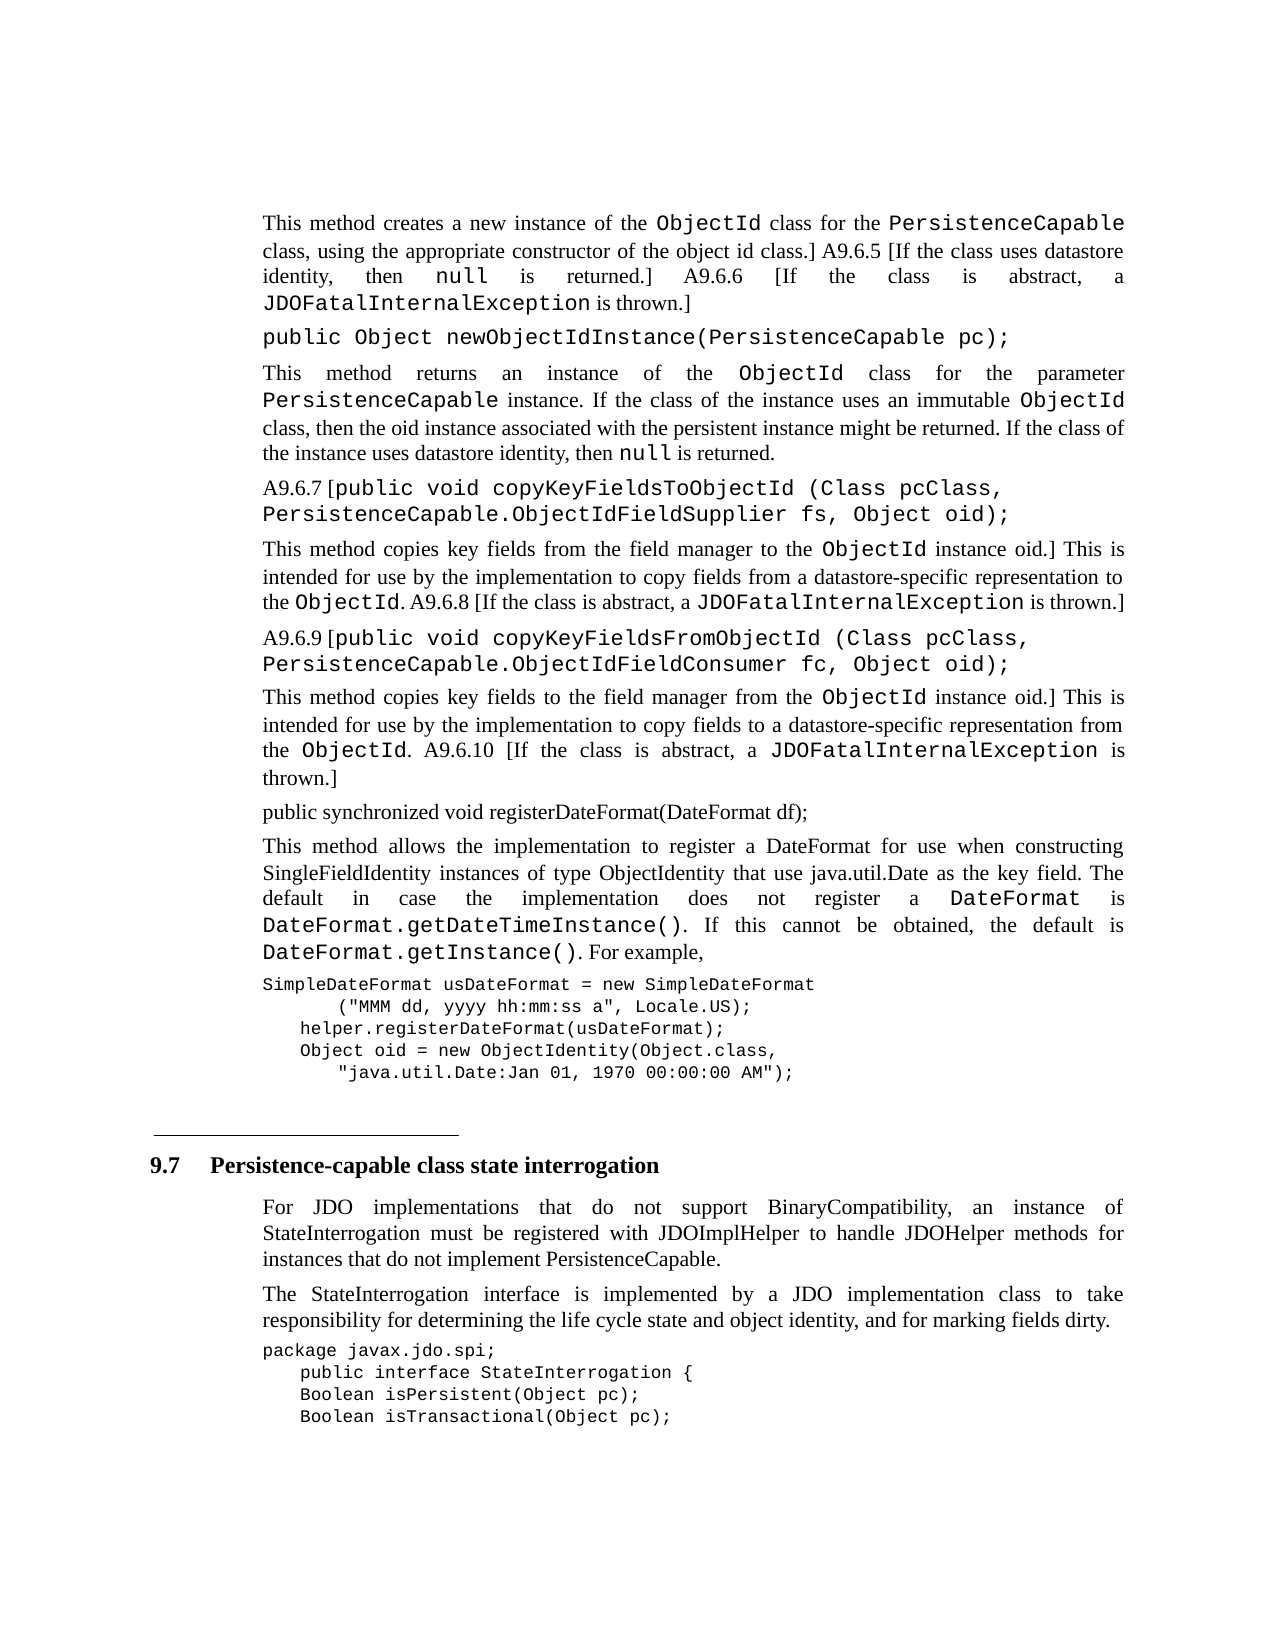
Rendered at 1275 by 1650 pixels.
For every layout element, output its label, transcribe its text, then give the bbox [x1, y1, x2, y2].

text SimpleDateFormat usDateFormat = new SimpleDateFormat [262, 974, 1125, 996]
text public interface StateInterrogation { [262, 1362, 1125, 1384]
text Object oid = new ObjectIdentity(Object.class, [262, 1040, 1125, 1062]
text This method copies key fields to the field manager from the ObjectId instance oid.] This is intended for use by the implementation to copy fields to a datastore-specific representation from the ObjectId. A9.6.10 [If the class is abstract, a JDOFatalInternalException is thrown.] [262, 684, 1125, 790]
text This method returns an instance of the ObjectId class for the parameter PersistenceCapable instance. If the class of the instance uses an immutable ObjectId class, then the oid instance associated with the persistent instance might be returned. If the class of the instance uses datastore identity, then null is returned. [262, 360, 1125, 467]
text public synchronized void registerDateFormat(DateFormat df); [262, 798, 1125, 824]
text A9.6.7 [public void copyKeyFieldsToObjectId (Class pcClass, PersistenceCapable.ObjectIdFieldSupplier fs, Object oid); [262, 475, 1125, 528]
text package javax.jdo.spi; [262, 1340, 1125, 1362]
text ("MMM dd, yyyy hh:mm:ss a", Locale.US); [262, 996, 1125, 1018]
text The StateInterrogation interface is implemented by a JDO implementation class to take responsibility for determining the life cycle state and object identity, and for marking fields dirty. [262, 1280, 1125, 1332]
text A9.6.9 [public void copyKeyFieldsFromObjectId (Class pcClass, PersistenceCapable.ObjectIdFieldConsumer fc, Object oid); [262, 625, 1125, 678]
text Boolean isTransactional(Object pc); [262, 1406, 1125, 1428]
text This method allows the implementation to register a DateFormat for use when constructing SingleFieldIdentity instances of type ObjectIdentity that use java.util.Date as the key field. The default in case the implementation does not register a DateFormat is DateFormat.getDateTimeInstance(). If this cannot be obtained, the default is DateFormat.getInstance(). For example, [262, 833, 1125, 966]
subtitle Persistence-capable class state interrogation [150, 1151, 1125, 1179]
text helper.registerDateFormat(usDateFormat); [262, 1018, 1125, 1040]
text public Object newObjectIdInstance(PersistenceCapable pc); [262, 325, 1125, 351]
text Boolean isPersistent(Object pc); [262, 1384, 1125, 1406]
text "java.util.Date:Jan 01, 1970 00:00:00 AM"); [262, 1062, 1125, 1083]
text For JDO implementations that do not support BinaryCompatibility, an instance of StateInterrogation must be registered with JDOImplHelper to handle JDOHelper methods for instances that do not implement PersistenceCapable. [262, 1193, 1125, 1271]
text This method creates a new instance of the ObjectId class for the PersistenceCapable class, using the appropriate constructor of the object id class.] A9.6.5 [If the class uses datastore identity, then null is returned.] A9.6.6 [If the class is abstract, a JDOFatalInternalException is thrown.] [262, 210, 1125, 317]
text This method copies key fields from the field manager to the ObjectId instance oid.] This is intended for use by the implementation to copy fields from a datastore-specific representation to the ObjectId. A9.6.8 [If the class is abstract, a JDOFatalInternalException is thrown.] [262, 536, 1125, 616]
